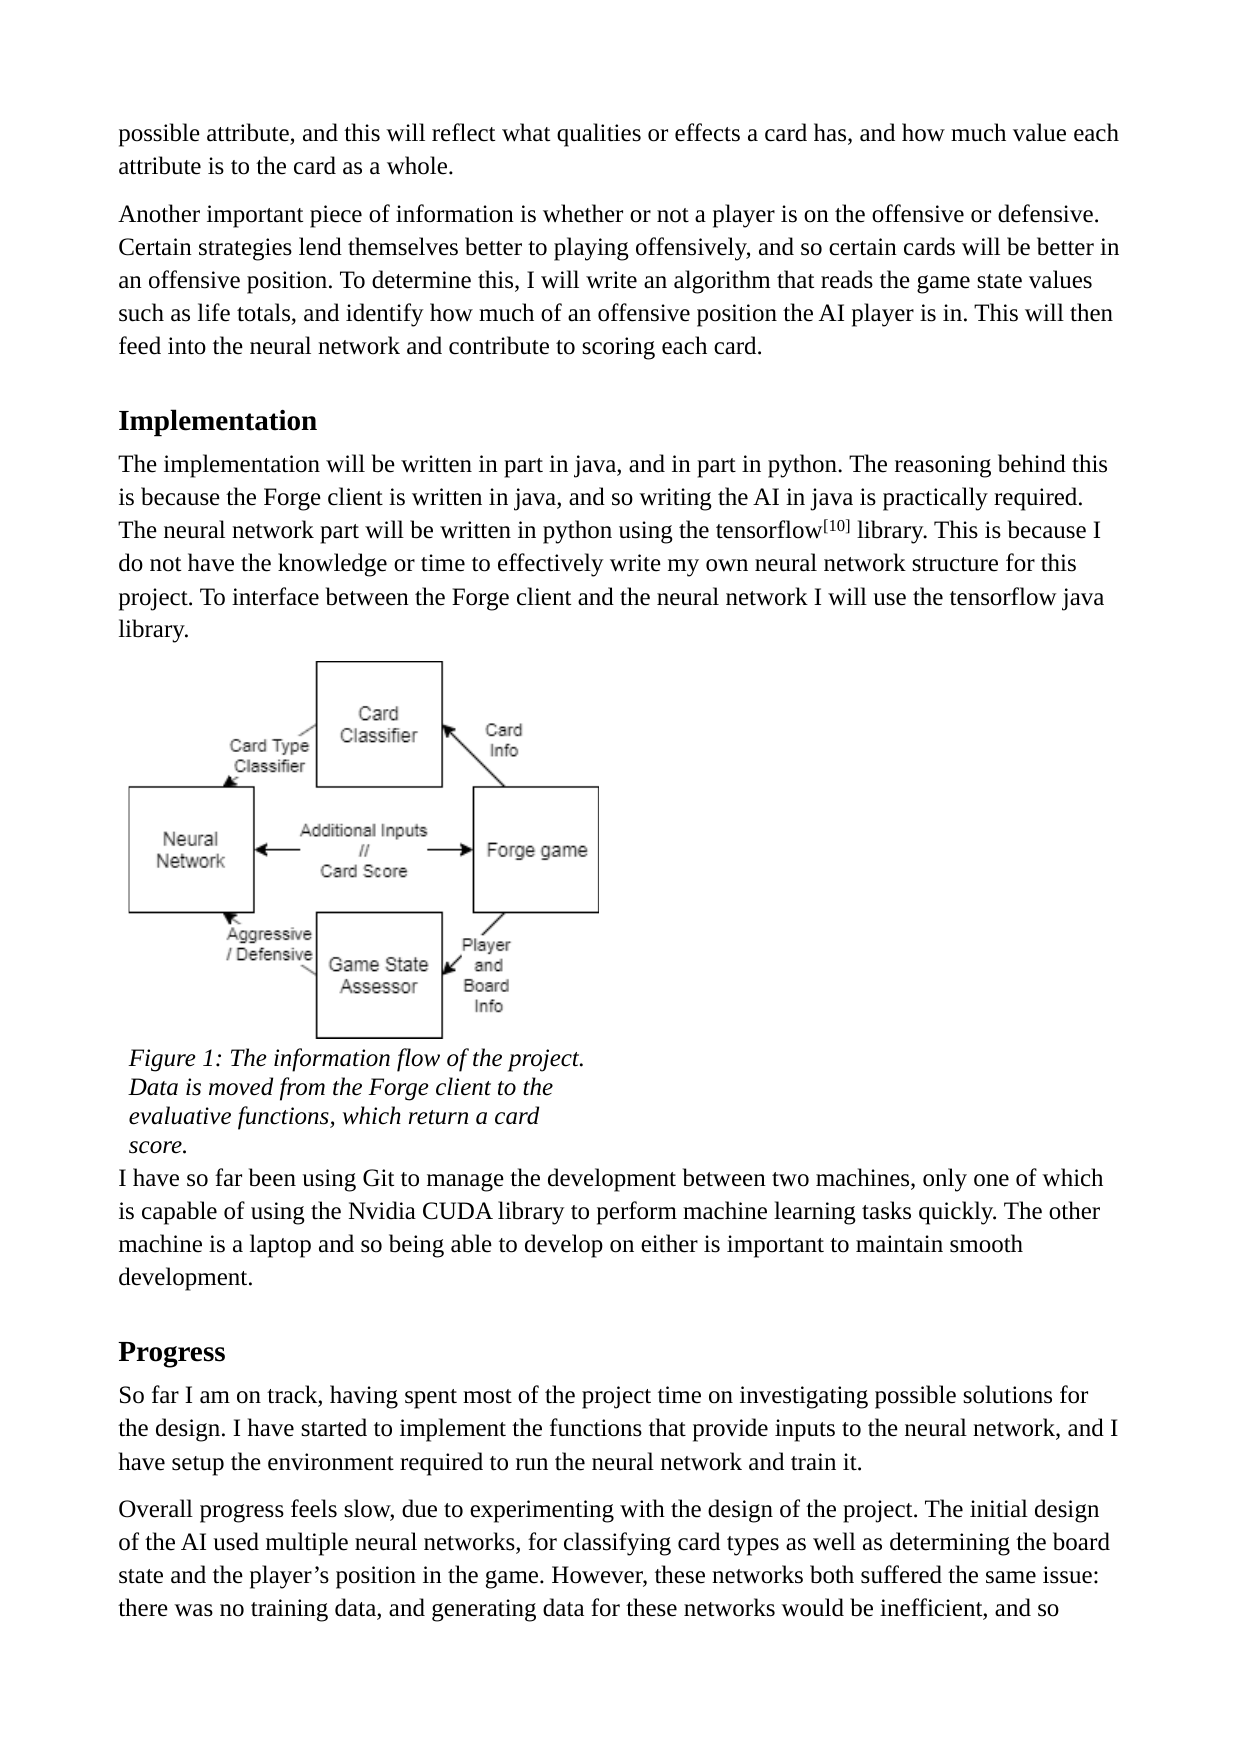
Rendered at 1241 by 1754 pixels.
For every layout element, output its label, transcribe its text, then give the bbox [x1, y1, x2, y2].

text Another important piece of information is whether or not a player is on the offensive or defensive. Certain strategies lend themselves better to playing offensively, and so certain cards will be better in an offensive position. To determine this, I will write an algorithm that reads the game state values such as life totals, and identify how much of an offensive position the AI player is in. This will then feed into the neural network and contribute to scoring each card. [118, 199, 1122, 359]
picture [128, 661, 599, 1039]
subtitle Progress [118, 1334, 1122, 1368]
text Figure 1: The information flow of the project. Data is moved from the Forge client to the evaluative functions, which return a card score. [129, 1039, 599, 1158]
text The implementation will be written in part in java, and in part in python. The reasoning behind this is because the Forge client is written in java, and so writing the AI in java is practically required. The neural network part will be written in python using the tensorflow[10] library. This is because I do not have the knowledge or time to effectively write my own neural network structure for this project. To interface between the Forge client and the neural network I will use the tensorflow java library. [118, 449, 1122, 643]
text I have so far been using Git to manage the development between two machines, only one of which is capable of using the Nvidia CUDA library to perform machine learning tasks quickly. The other machine is a laptop and so being able to develop on either is important to maintain smooth development. [118, 1039, 1122, 1291]
text possible attribute, and this will reflect what qualities or effects a card has, and how much value each attribute is to the card as a whole. [118, 118, 1122, 180]
text So far I am on track, having spent most of the project time on investigating possible solutions for the design. I have started to implement the functions that provide inputs to the neural network, and I have setup the environment required to run the neural network and train it. [118, 1381, 1122, 1475]
subtitle Implementation [118, 403, 1122, 437]
text Overall progress feels slow, due to experimenting with the design of the project. The initial design of the AI used multiple neural networks, for classifying card types as well as determining the board state and the player’s position in the game. However, these networks both suffered the same issue: there was no training data, and generating data for these networks would be inefficient, and so [118, 1494, 1122, 1622]
